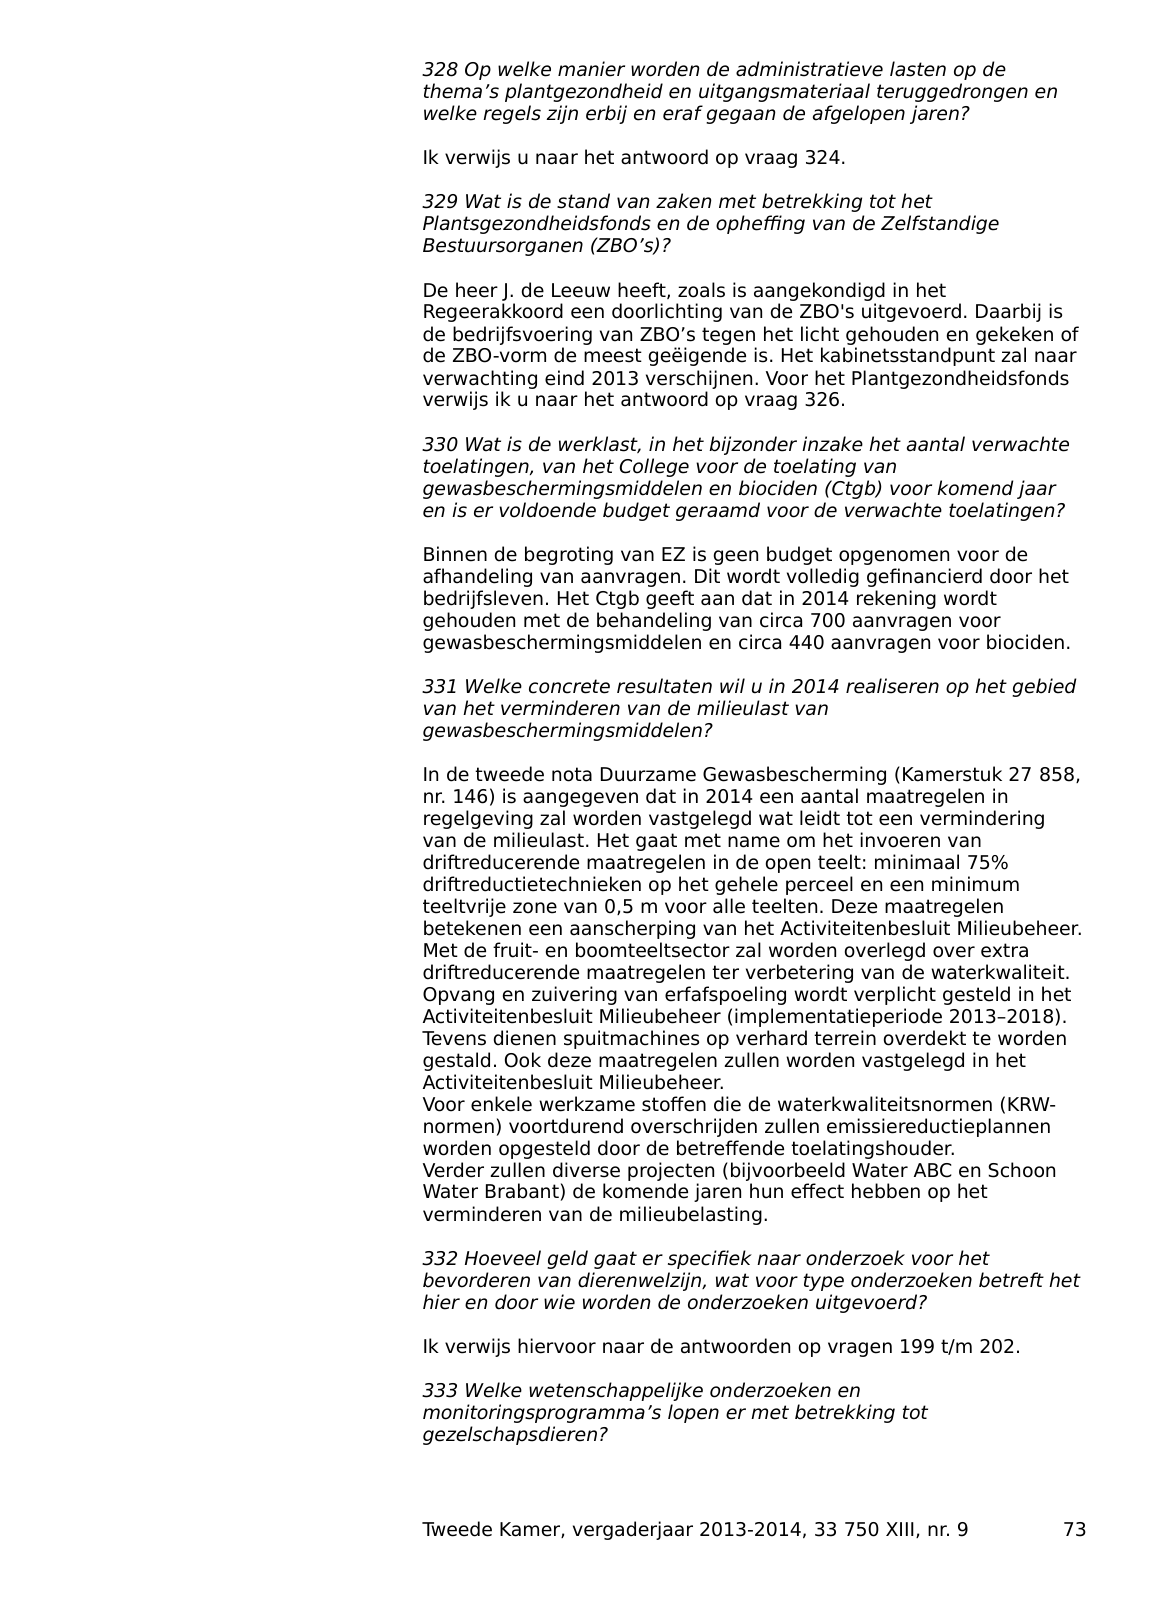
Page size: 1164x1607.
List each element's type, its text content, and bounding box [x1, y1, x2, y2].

text In de tweede nota Duurzame Gewasbescherming (Kamerstuk 27 858, nr. 146) is aangegeven dat in 2014 een aantal maatregelen in regelgeving zal worden vastgelegd wat leidt tot een vermindering van de milieulast. Het gaat met name om het invoeren van driftreducerende maatregelen in de open teelt: minimaal 75% driftreductietechnieken op het gehele perceel en een minimum teeltvrije zone van 0,5 m voor alle teelten. Deze maatregelen betekenen een aanscherping van het Activiteitenbesluit Milieubeheer. [422, 764, 1087, 940]
text De heer J. de Leeuw heeft, zoals is aangekondigd in het Regeerakkoord een doorlichting van de ZBO's uitgevoerd. Daarbij is de bedrijfsvoering van ZBO’s tegen het licht gehouden en gekeken of de ZBO-vorm de meest geëigende is. Het kabinetsstandpunt zal naar verwachting eind 2013 verschijnen. Voor het Plantgezondheidsfonds verwijs ik u naar het antwoord op vraag 326. [422, 279, 1087, 411]
text 333 Welke wetenschappelijke onderzoeken en monitoringsprogramma’s lopen er met betrekking tot gezelschapsdieren? [422, 1380, 1087, 1446]
text Ik verwijs hiervoor naar de antwoorden op vragen 199 t/m 202. [422, 1336, 1087, 1358]
text Voor enkele werkzame stoffen die de waterkwaliteitsnormen (KRW-normen) voortdurend overschrijden zullen emissiereductieplannen worden opgesteld door de betreffende toelatingshouder. [422, 1093, 1087, 1159]
text 332 Hoeveel geld gaat er specifiek naar onderzoek voor het bevorderen van dierenwelzijn, wat voor type onderzoeken betreft het hier en door wie worden de onderzoeken uitgevoerd? [422, 1248, 1087, 1313]
text Ik verwijs u naar het antwoord op vraag 324. [422, 147, 1087, 169]
text Opvang en zuivering van erfafspoeling wordt verplicht gesteld in het Activiteitenbesluit Milieubeheer (implementatieperiode 2013–2018). Tevens dienen spuitmachines op verhard terrein overdekt te worden gestald. Ook deze maatregelen zullen worden vastgelegd in het Activiteitenbesluit Milieubeheer. [422, 984, 1087, 1093]
text 328 Op welke manier worden de administratieve lasten op de thema’s plantgezondheid en uitgangsmateriaal teruggedrongen en welke regels zijn erbij en eraf gegaan de afgelopen jaren? [422, 59, 1087, 125]
text 331 Welke concrete resultaten wil u in 2014 realiseren op het gebied van het verminderen van de milieulast van gewasbeschermingsmiddelen? [422, 676, 1087, 742]
text 330 Wat is de werklast, in het bijzonder inzake het aantal verwachte toelatingen, van het College voor de toelating van gewasbeschermingsmiddelen en biociden (Ctgb) voor komend jaar en is er voldoende budget geraamd voor de verwachte toelatingen? [422, 433, 1087, 521]
text Verder zullen diverse projecten (bijvoorbeeld Water ABC en Schoon Water Brabant) de komende jaren hun effect hebben op het verminderen van de milieubelasting. [422, 1159, 1087, 1225]
text Binnen de begroting van EZ is geen budget opgenomen voor de afhandeling van aanvragen. Dit wordt volledig gefinancierd door het bedrijfsleven. Het Ctgb geeft aan dat in 2014 rekening wordt gehouden met de behandeling van circa 700 aanvragen voor gewasbeschermingsmiddelen en circa 440 aanvragen voor biociden. [422, 544, 1087, 653]
text 329 Wat is de stand van zaken met betrekking tot het Plantsgezondheidsfonds en de opheffing van de Zelfstandige Bestuursorganen (ZBO’s)? [422, 191, 1087, 257]
text Met de fruit- en boomteeltsector zal worden overlegd over extra driftreducerende maatregelen ter verbetering van de waterkwaliteit. [422, 940, 1087, 984]
